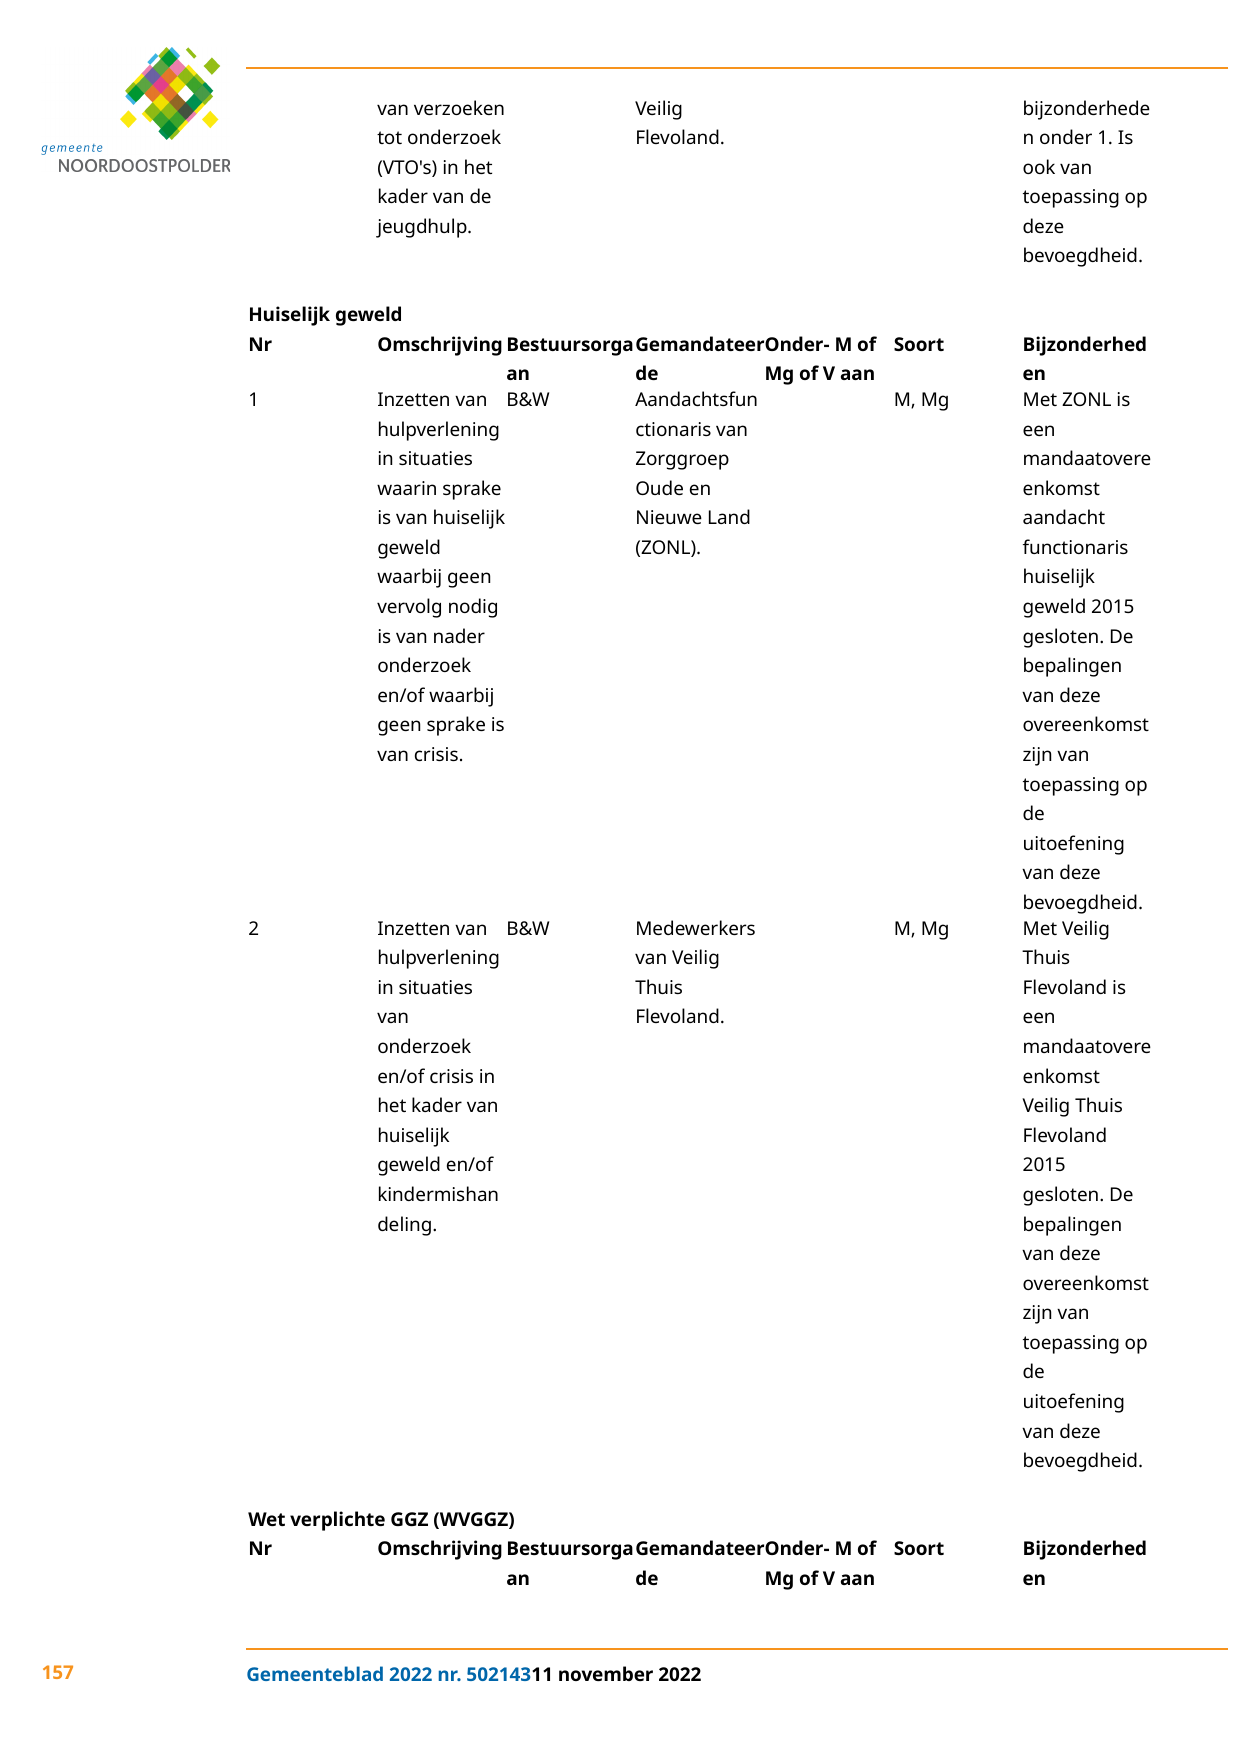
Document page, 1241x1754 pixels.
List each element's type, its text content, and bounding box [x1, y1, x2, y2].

text Huiselijk geweld [248, 301, 1152, 327]
table_header Omschrijving [377, 1536, 506, 1591]
table_header Nr [248, 331, 377, 386]
table_cell Medewerkers van Veilig Thuis Flevoland. [635, 915, 764, 1473]
table_cell 2 [248, 915, 377, 1473]
table_cell bijzonderheden onder 1. Is ook van toepassing op deze bevoegdheid. [1023, 95, 1152, 268]
table_header Soort [894, 1536, 1022, 1591]
table_cell [764, 95, 893, 268]
picture [41, 47, 231, 172]
table_header Onder- M of Mg of V aan [764, 331, 893, 386]
table_header Bijzonderheden [1023, 1536, 1152, 1591]
table_header Nr [248, 1536, 377, 1591]
table_header Bijzonderheden [1023, 331, 1152, 386]
table_cell van verzoeken tot onderzoek (VTO's) in het kader van de jeugdhulp. [377, 95, 506, 268]
table_header Bestuursorgaan [506, 1536, 635, 1591]
table_cell Inzetten van hulpverlening in situaties van onderzoek en/of crisis in het kader van huiselijk geweld en/of kindermishandeling. [377, 915, 506, 1473]
table_header Omschrijving [377, 331, 506, 386]
table_cell Met ZONL is een mandaatovereenkomst aandacht functionaris huiselijk geweld 2015 gesloten. De bepalingen van deze overeenkomst zijn van toepassing op de uitoefening van deze bevoegdheid. [1023, 386, 1152, 915]
table_cell M, Mg [894, 915, 1022, 1473]
table_header Gemandateerde [635, 1536, 764, 1591]
table_cell [764, 915, 893, 1473]
text Wet verplichte GGZ (WVGGZ) [248, 1506, 1152, 1532]
table_cell Met Veilig Thuis Flevoland is een mandaatovereenkomst Veilig Thuis Flevoland 2015 gesloten. De bepalingen van deze overeenkomst zijn van toepassing op de uitoefening van deze bevoegdheid. [1023, 915, 1152, 1473]
table_cell M, Mg [894, 386, 1022, 915]
table_header Onder- M of Mg of V aan [764, 1536, 893, 1591]
table_cell [894, 95, 1022, 268]
table_header Bestuursorgaan [506, 331, 635, 386]
table_cell B&W [506, 915, 635, 1473]
table_cell Inzetten van hulpverlening in situaties waarin sprake is van huiselijk geweld waarbij geen vervolg nodig is van nader onderzoek en/of waarbij geen sprake is van crisis. [377, 386, 506, 915]
table_header Gemandateerde [635, 331, 764, 386]
table_cell [764, 386, 893, 915]
table_cell B&W [506, 386, 635, 915]
table_cell Veilig Flevoland. [635, 95, 764, 268]
table_cell [248, 95, 377, 268]
table_header Soort [894, 331, 1022, 386]
table_cell [506, 95, 635, 268]
table_cell 1 [248, 386, 377, 915]
table_cell Aandachtsfunctionaris van Zorggroep Oude en Nieuwe Land (ZONL). [635, 386, 764, 915]
